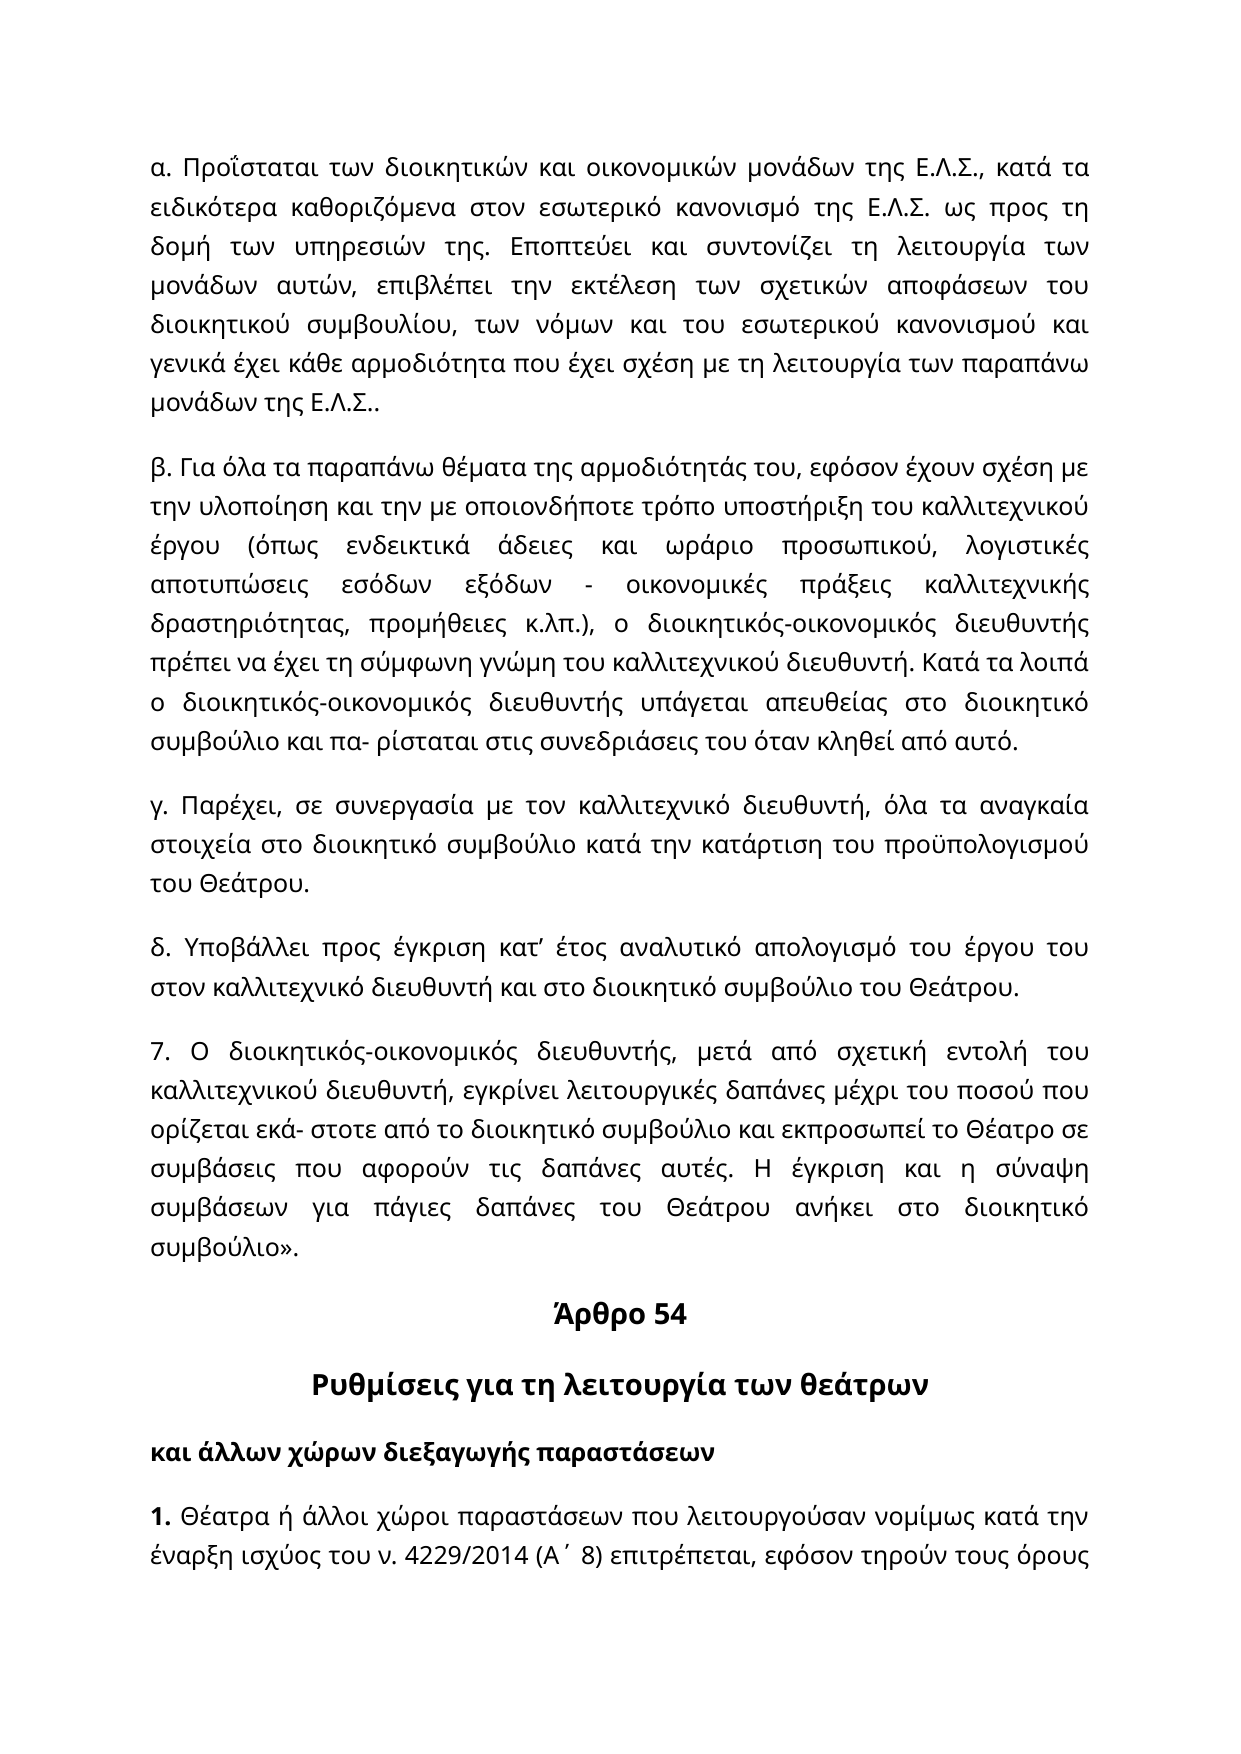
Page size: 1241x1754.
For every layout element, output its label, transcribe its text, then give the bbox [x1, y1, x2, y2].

text 1. Θέατρα ή άλλοι χώροι παραστάσεων που λειτουργούσαν νομίμως κατά την έναρξη ισχύος του ν. 4229/2014 (Α΄ 8) επιτρέπεται, εφόσον τηρούν τους όρους [150, 1499, 1090, 1572]
text γ. Παρέχει, σε συνεργασία με τον καλλιτεχνικό διευθυντή, όλα τα αναγκαία στοιχεία στο διοικητικό συμβούλιο κατά την κατάρτιση του προϋπολογισμού του Θεάτρου. [150, 787, 1090, 900]
text 7. Ο διοικητικός-οικονομικός διευθυντής, μετά από σχετική εντολή του καλλιτεχνικού διευθυντή, εγκρίνει λειτουργικές δαπάνες μέχρι του ποσού που ορίζεται εκά- στοτε από το διοικητικό συμβούλιο και εκπροσωπεί το Θέατρο σε συμβάσεις που αφορούν τις δαπάνες αυτές. Η έγκριση και η σύναψη συμβάσεων για πάγιες δαπάνες του Θεάτρου ανήκει στο διοικητικό συμβούλιο». [150, 1033, 1090, 1263]
text και άλλων χώρων διεξαγωγής παραστάσεων [150, 1434, 1090, 1469]
text α. Προΐσταται των διοικητικών και οικονομικών μονάδων της Ε.Λ.Σ., κατά τα ειδικότερα καθοριζόμενα στον εσωτερικό κανονισμό της Ε.Λ.Σ. ως προς τη δομή των υπηρεσιών της. Εποπτεύει και συντονίζει τη λειτουργία των μονάδων αυτών, επιβλέπει την εκτέλεση των σχετικών αποφάσεων του διοικητικού συμβουλίου, των νόμων και του εσωτερικού κανονισμού και γενικά έχει κάθε αρμοδιότητα που έχει σχέση με τη λειτουργία των παραπάνω μονάδων της Ε.Λ.Σ.. [150, 150, 1090, 419]
subtitle Άρθρο 54 [150, 1293, 1090, 1333]
text β. Για όλα τα παραπάνω θέματα της αρμοδιότητάς του, εφόσον έχουν σχέση με την υλοποίηση και την με οποιονδήποτε τρόπο υποστήριξη του καλλιτεχνικού έργου (όπως ενδεικτικά άδειες και ωράριο προσωπικού, λογιστικές αποτυπώσεις εσόδων εξόδων - οικονομικές πράξεις καλλιτεχνικής δραστηριότητας, προμήθειες κ.λπ.), ο διοικητικός-οικονομικός διευθυντής πρέπει να έχει τη σύμφωνη γνώμη του καλλιτεχνικού διευθυντή. Κατά τα λοιπά ο διοικητικός-οικονομικός διευθυντής υπάγεται απευθείας στο διοικητικό συμβούλιο και πα- ρίσταται στις συνεδριάσεις του όταν κληθεί από αυτό. [150, 449, 1090, 757]
text δ. Υποβάλλει προς έγκριση κατ’ έτος αναλυτικό απολογισμό του έργου του στον καλλιτεχνικό διευθυντή και στο διοικητικό συμβούλιο του Θεάτρου. [150, 930, 1090, 1003]
subtitle Ρυθμίσεις για τη λειτουργία των θεάτρων [150, 1364, 1090, 1404]
